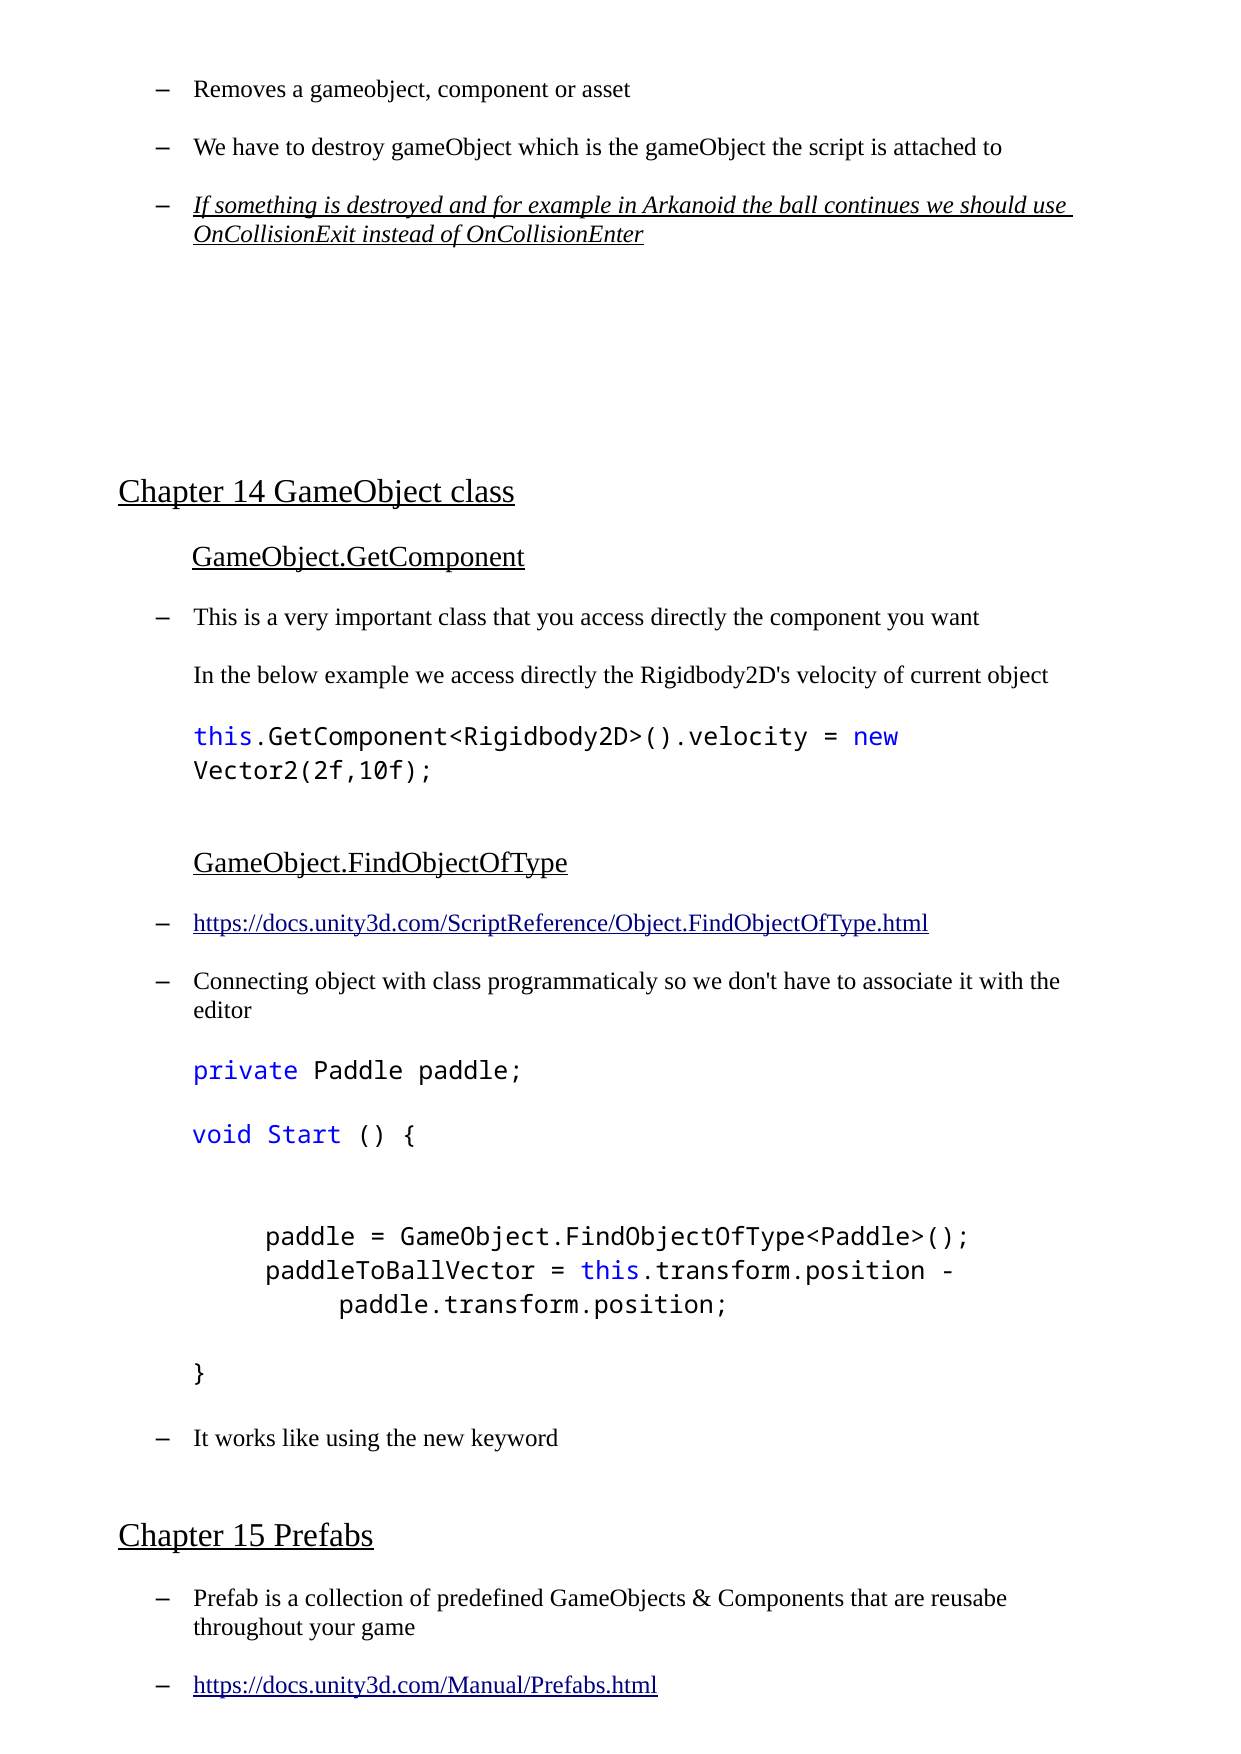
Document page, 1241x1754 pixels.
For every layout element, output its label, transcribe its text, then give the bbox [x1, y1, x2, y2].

list private Paddle paddle; [156, 1053, 1122, 1087]
text Chapter 14 GameObject class [118, 471, 1122, 509]
list Connecting object with class programmaticaly so we don't have to associate it with the editor [156, 966, 1122, 1023]
text void Start () { [118, 1116, 1122, 1151]
list Removes a gameobject, component or asset [156, 74, 1122, 102]
list If something is destroyed and for example in Arkanoid the ball continues we should use OnCollisionExit instead of OnCollisionEnter [156, 190, 1122, 248]
list It works like using the new keyword [156, 1423, 1122, 1452]
list This is a very important class that you access directly the component you want [156, 602, 1122, 631]
list In the below example we access directly the Rigidbody2D's velocity of current object [156, 660, 1122, 689]
list https://docs.unity3d.com/Manual/Prefabs.html [156, 1670, 1122, 1699]
list We have to destroy gameObject which is the gameObject the script is attached to [156, 132, 1122, 161]
text } [118, 1355, 1122, 1389]
list Prefab is a collection of predefined GameObjects & Components that are reusabe throughout your game [156, 1583, 1122, 1641]
text paddleToBallVector = this.transform.position - paddle.transform.position; [118, 1253, 1122, 1321]
list GameObject.FindObjectOfType [156, 845, 1122, 878]
text paddle = GameObject.FindObjectOfType<Paddle>(); [118, 1219, 1122, 1253]
text Chapter 15 Prefabs [118, 1515, 1122, 1554]
text GameObject.GetComponent [118, 539, 1122, 572]
list this.GetComponent<Rigidbody2D>().velocity = new Vector2(2f,10f); [156, 718, 1122, 815]
list https://docs.unity3d.com/ScriptReference/Object.FindObjectOfType.html [156, 908, 1122, 936]
